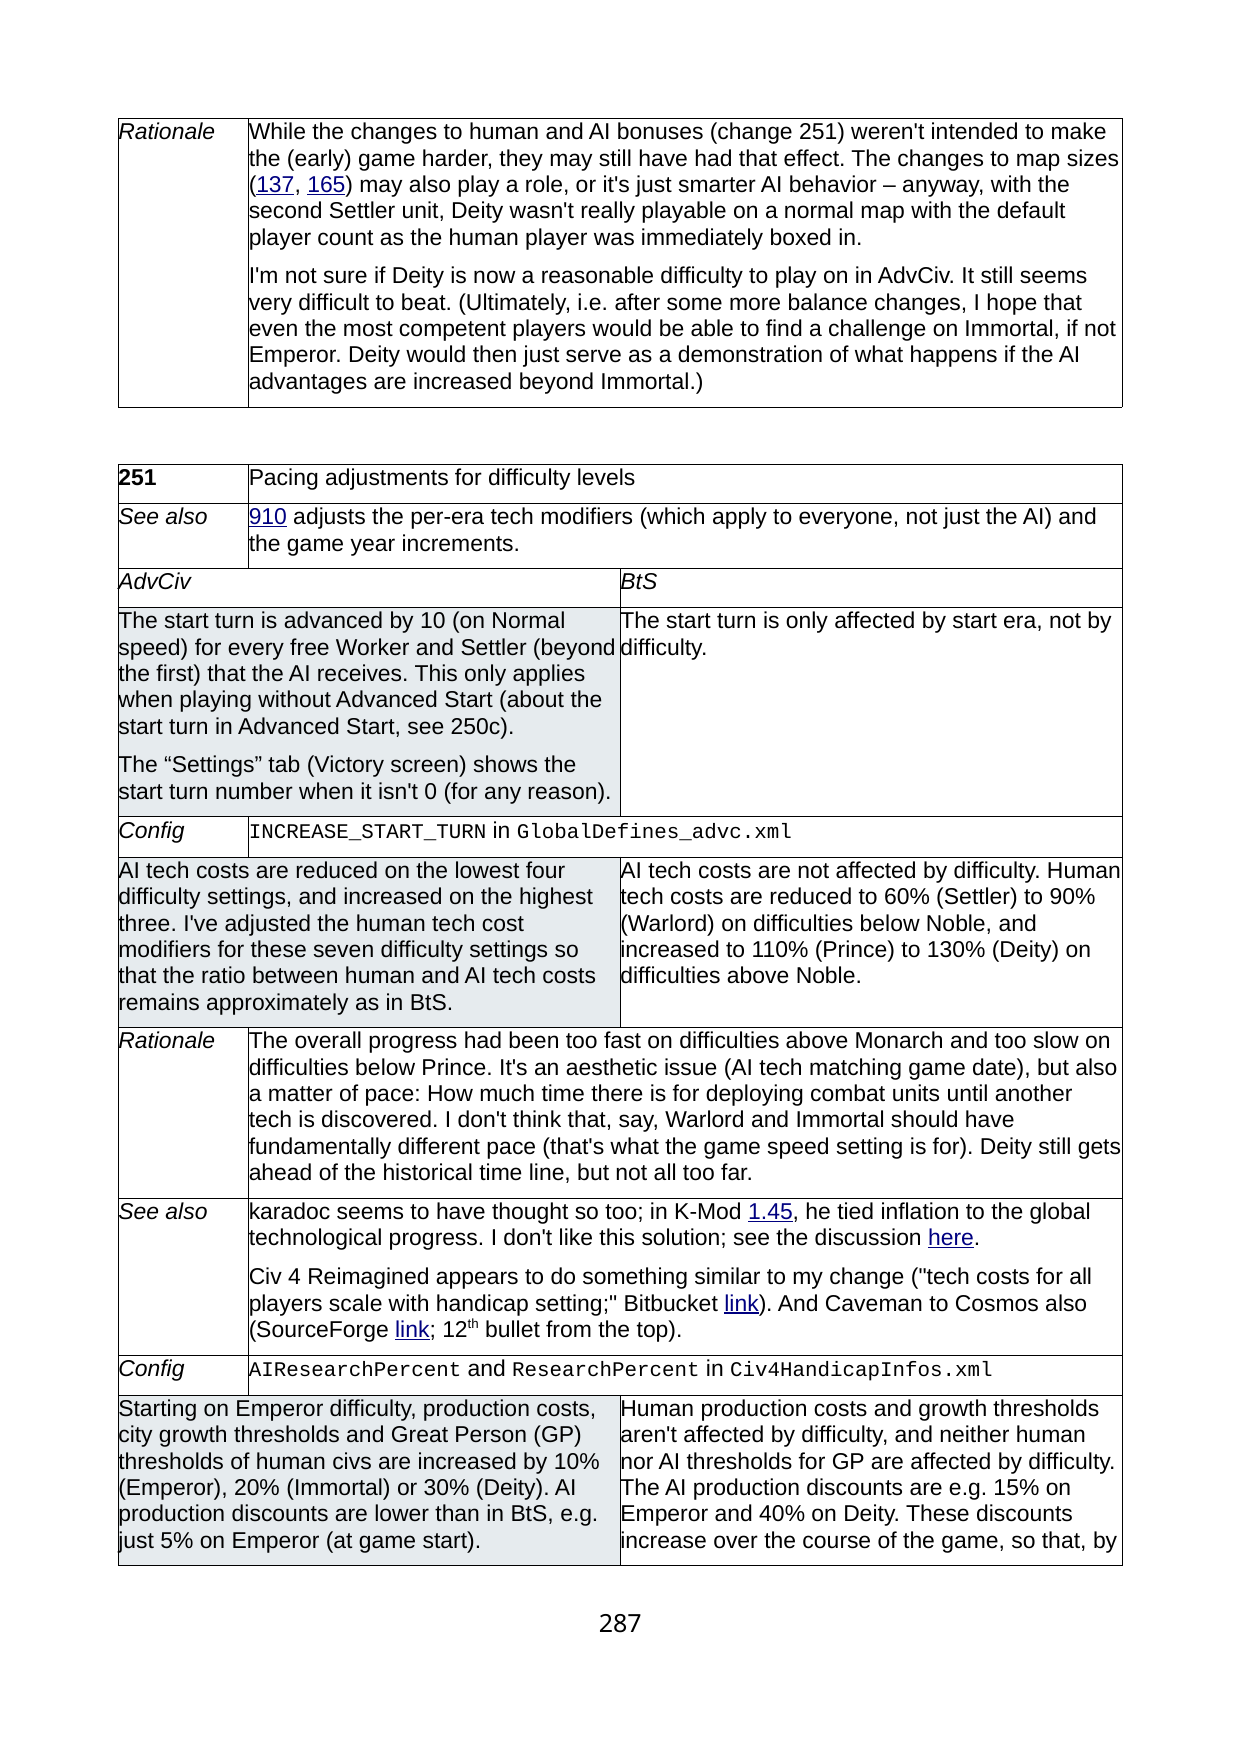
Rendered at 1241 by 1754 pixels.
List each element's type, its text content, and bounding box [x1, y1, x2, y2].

table_header 251 [119, 465, 248, 503]
table_cell Human production costs and growth thresholds aren't affected by difficulty, and neither human nor AI thresholds for GP are affected by difficulty. The AI production discounts are e.g. 15% on Emperor and 40% on Deity. These discounts increase over the course of the game, so that, by [621, 1396, 1122, 1565]
table_cell Starting on Emperor difficulty, production costs, city growth thresholds and Great Person (GP) thresholds of human civs are increased by 10% (Emperor), 20% (Immortal) or 30% (Deity). AI production discounts are lower than in BtS, e.g. just 5% on Emperor (at game start). [119, 1396, 620, 1565]
table_cell INCREASE_START_TURN in GlobalDefines_advc.xml [249, 817, 1122, 857]
table_cell Config [119, 1356, 248, 1395]
table_cell BtS [621, 569, 1122, 607]
table_cell Config [119, 817, 248, 857]
table_cell The start turn is only affected by start era, not by difficulty. [621, 608, 1122, 816]
table_header Pacing adjustments for difficulty levels [249, 465, 1122, 503]
table_cell AdvCiv [119, 569, 620, 607]
table_cell The overall progress had been too fast on difficulties above Monarch and too slow on difficulties below Prince. It's an aesthetic issue (AI tech matching game date), but also a matter of pace: How much time there is for deploying combat units until another tech is discovered. I don't think that, say, Warlord and Immortal should have fundamentally different pace (that's what the game speed setting is for). Deity still gets ahead of the historical time line, but not all too far. [249, 1028, 1122, 1198]
table_cell The start turn is advanced by 10 (on Normal speed) for every free Worker and Settler (beyond the first) that the AI receives. This only applies when playing without Advanced Start (about the start turn in Advanced Start, see 250c). The “Settings” tab (Victory screen) shows the start turn number when it isn't 0 (for any reason). [119, 608, 620, 816]
table_cell 910 adjusts the per-era tech modifiers (which apply to everyone, not just the AI) and the game year increments. [249, 504, 1122, 568]
table_cell AI tech costs are not affected by difficulty. Human tech costs are reduced to 60% (Settler) to 90% (Warlord) on difficulties below Noble, and increased to 110% (Prince) to 130% (Deity) on difficulties above Noble. [621, 858, 1122, 1027]
table_cell While the changes to human and AI bonuses (change 251) weren't intended to make the (early) game harder, they may still have had that effect. The changes to map sizes (137, 165) may also play a role, or it's just smarter AI behavior – anyway, with the second Settler unit, Deity wasn't really playable on a normal map with the default player count as the human player was immediately boxed in. I'm not sure if Deity is now a reasonable difficulty to play on in AdvCiv. It still seems very difficult to beat. (Ultimately, i.e. after some more balance changes, I hope that even the most competent players would be able to find a challenge on Immortal, if not Emperor. Deity would then just serve as a demonstration of what happens if the AI advantages are increased beyond Immortal.) [249, 119, 1122, 407]
table_cell AIResearchPercent and ResearchPercent in Civ4HandicapInfos.xml [249, 1356, 1122, 1395]
table_cell Rationale [119, 119, 248, 407]
table_cell See also [119, 504, 248, 568]
table_cell See also [119, 1199, 248, 1354]
table_cell AI tech costs are reduced on the lowest four difficulty settings, and increased on the highest three. I've adjusted the human tech cost modifiers for these seven difficulty settings so that the ratio between human and AI tech costs remains approximately as in BtS. [119, 858, 620, 1027]
table_cell karadoc seems to have thought so too; in K-Mod 1.45, he tied inflation to the global technological progress. I don't like this solution; see the discussion here. Civ 4 Reimagined appears to do something similar to my change ("tech costs for all players scale with handicap setting;" Bitbucket link). And Caveman to Cosmos also (SourceForge link; 12th bullet from the top). [249, 1199, 1122, 1354]
table_cell Rationale [119, 1028, 248, 1198]
